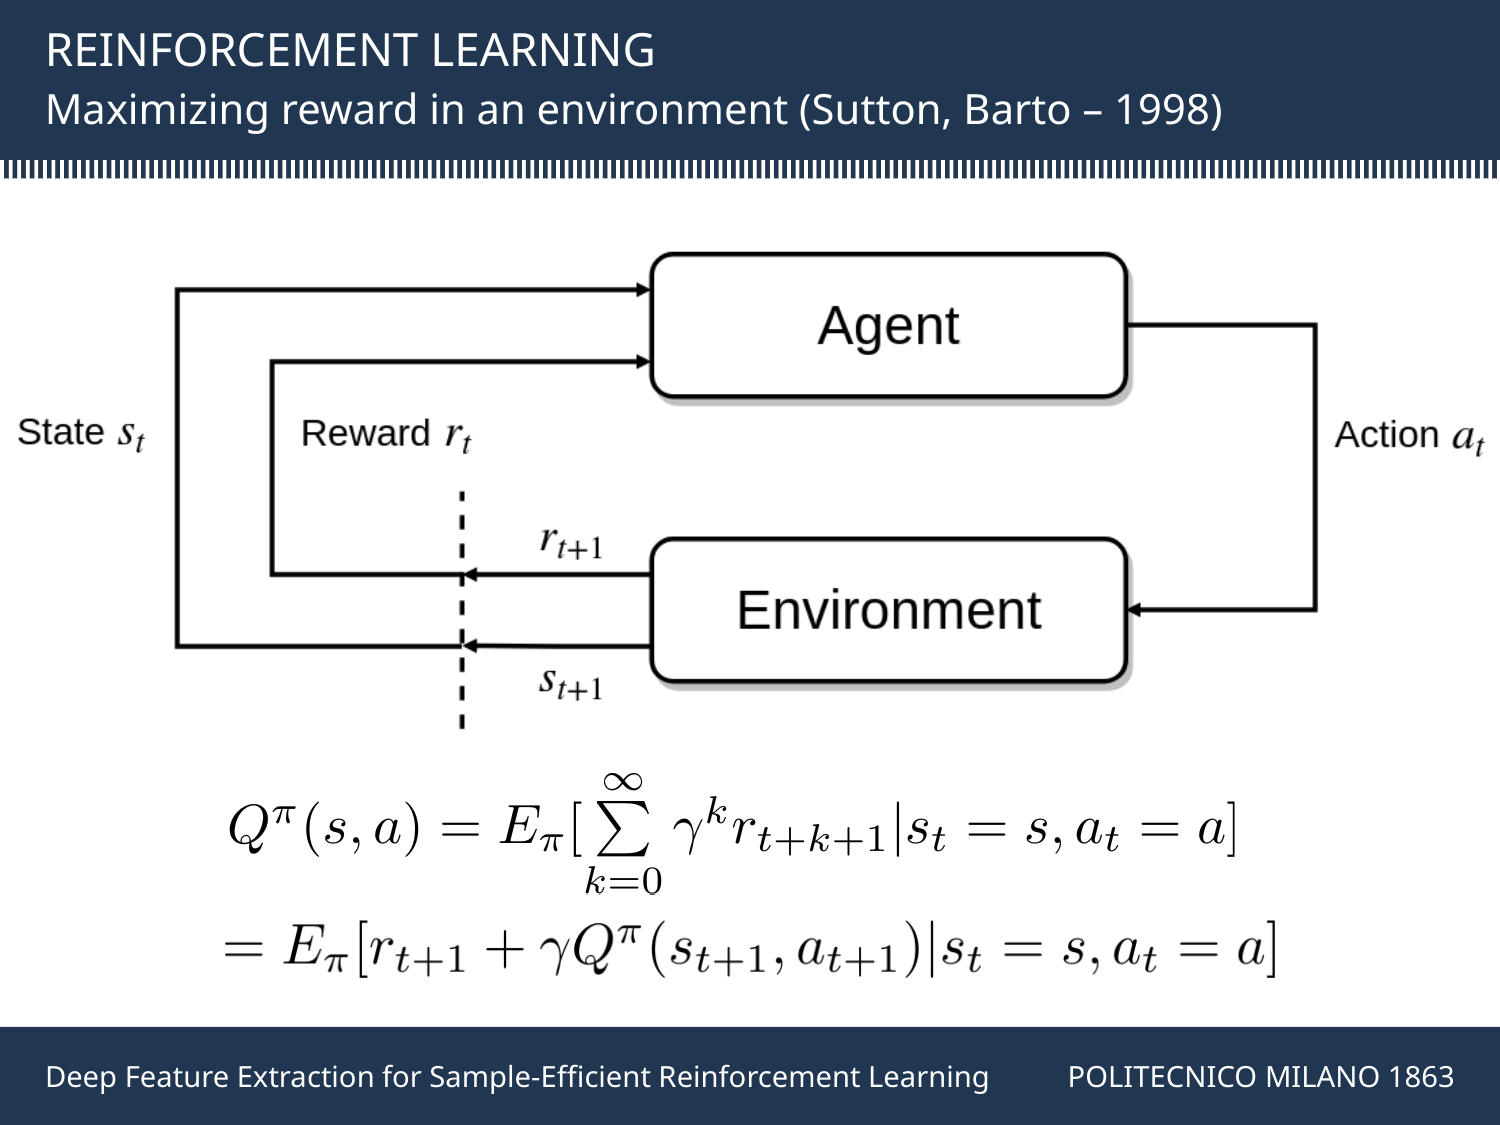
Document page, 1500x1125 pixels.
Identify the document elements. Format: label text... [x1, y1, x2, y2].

picture [0, 160, 1500, 179]
picture [0, 233, 1500, 751]
picture [225, 920, 1275, 978]
picture [229, 772, 1235, 895]
text_box POLITECNICO MILANO 1863 [0, 1026, 1500, 1125]
text_box REINFORCEMENT LEARNING Maximizing reward in an environment (Sutton, Barto – 1998) [0, 0, 1500, 160]
